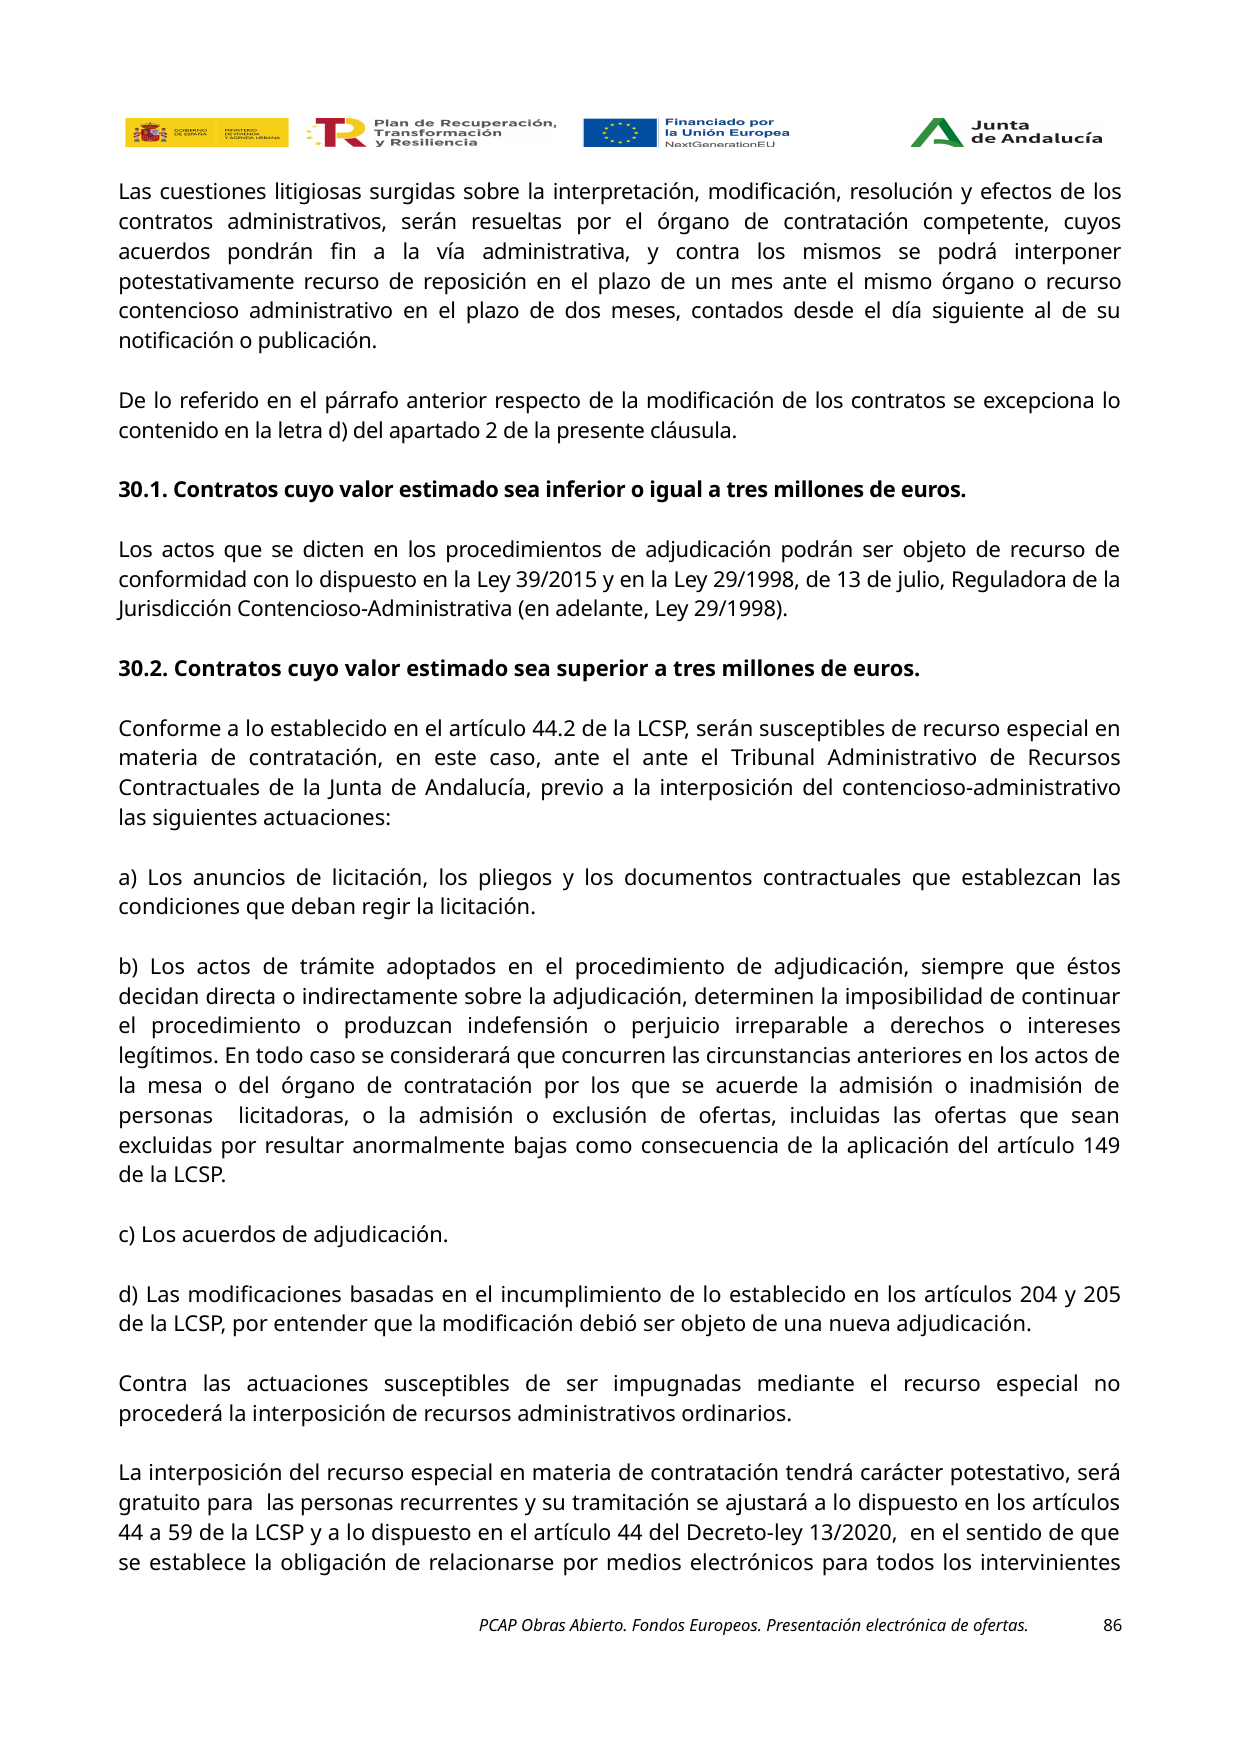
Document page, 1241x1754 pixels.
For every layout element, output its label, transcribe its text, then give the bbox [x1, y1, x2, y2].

text d) Las modificaciones basadas en el incumplimiento de lo establecido en los artículos 204 y 205 de la LCSP, por entender que la modificación debió ser objeto de una nueva adjudicación. [118, 1279, 1122, 1338]
subtitle 30.2. Contratos cuyo valor estimado sea superior a tres millones de euros. [118, 653, 1122, 683]
text Conforme a lo establecido en el artículo 44.2 de la LCSP, serán susceptibles de recurso especial en materia de contratación, en este caso, ante el ante el Tribunal Administrativo de Recursos Contractuales de la Junta de Andalucía, previo a la interposición del contencioso-administrativo las siguientes actuaciones: [118, 713, 1122, 832]
picture [910, 118, 1104, 147]
picture [582, 118, 793, 147]
picture [305, 118, 557, 147]
text Las cuestiones litigiosas surgidas sobre la interpretación, modificación, resolución y efectos de los contratos administrativos, serán resueltas por el órgano de contratación competente, cuyos acuerdos pondrán fin a la vía administrativa, y contra los mismos se podrá interponer potestativamente recurso de reposición en el plazo de un mes ante el mismo órgano o recurso contencioso administrativo en el plazo de dos meses, contados desde el día siguiente al de su notificación o publicación. [118, 176, 1122, 355]
text Contra las actuaciones susceptibles de ser impugnadas mediante el recurso especial no procederá la interposición de recursos administrativos ordinarios. [118, 1368, 1122, 1428]
text Los actos que se dicten en los procedimientos de adjudicación podrán ser objeto de recurso de conformidad con lo dispuesto en la Ley 39/2015 y en la Ley 29/1998, de 13 de julio, Reguladora de la Jurisdicción Contencioso-Administrativa (en adelante, Ley 29/1998). [118, 534, 1122, 623]
text De lo referido en el párrafo anterior respecto de la modificación de los contratos se excepciona lo contenido en la letra d) del apartado 2 de la presente cláusula. [118, 385, 1122, 444]
text a) Los anuncios de licitación, los pliegos y los documentos contractuales que establezcan las condiciones que deban regir la licitación. [118, 862, 1122, 921]
picture [125, 118, 289, 147]
text b) Los actos de trámite adoptados en el procedimiento de adjudicación, siempre que éstos decidan directa o indirectamente sobre la adjudicación, determinen la imposibilidad de continuar el procedimiento o produzcan indefensión o perjuicio irreparable a derechos o intereses legítimos. En todo caso se considerará que concurren las circunstancias anteriores en los actos de la mesa o del órgano de contratación por los que se acuerde la admisión o inadmisión de personas licitadoras, o la admisión o exclusión de ofertas, incluidas las ofertas que sean excluidas por resultar anormalmente bajas como consecuencia de la aplicación del artículo 149 de la LCSP. [118, 951, 1122, 1189]
subtitle 30.1. Contratos cuyo valor estimado sea inferior o igual a tres millones de euros. [118, 474, 1122, 504]
text c) Los acuerdos de adjudicación. [118, 1219, 1122, 1249]
text La interposición del recurso especial en materia de contratación tendrá carácter potestativo, será gratuito para las personas recurrentes y su tramitación se ajustará a lo dispuesto en los artículos 44 a 59 de la LCSP y a lo dispuesto en el artículo 44 del Decreto-ley 13/2020, en el sentido de que se establece la obligación de relacionarse por medios electrónicos para todos los intervinientes [118, 1457, 1122, 1577]
